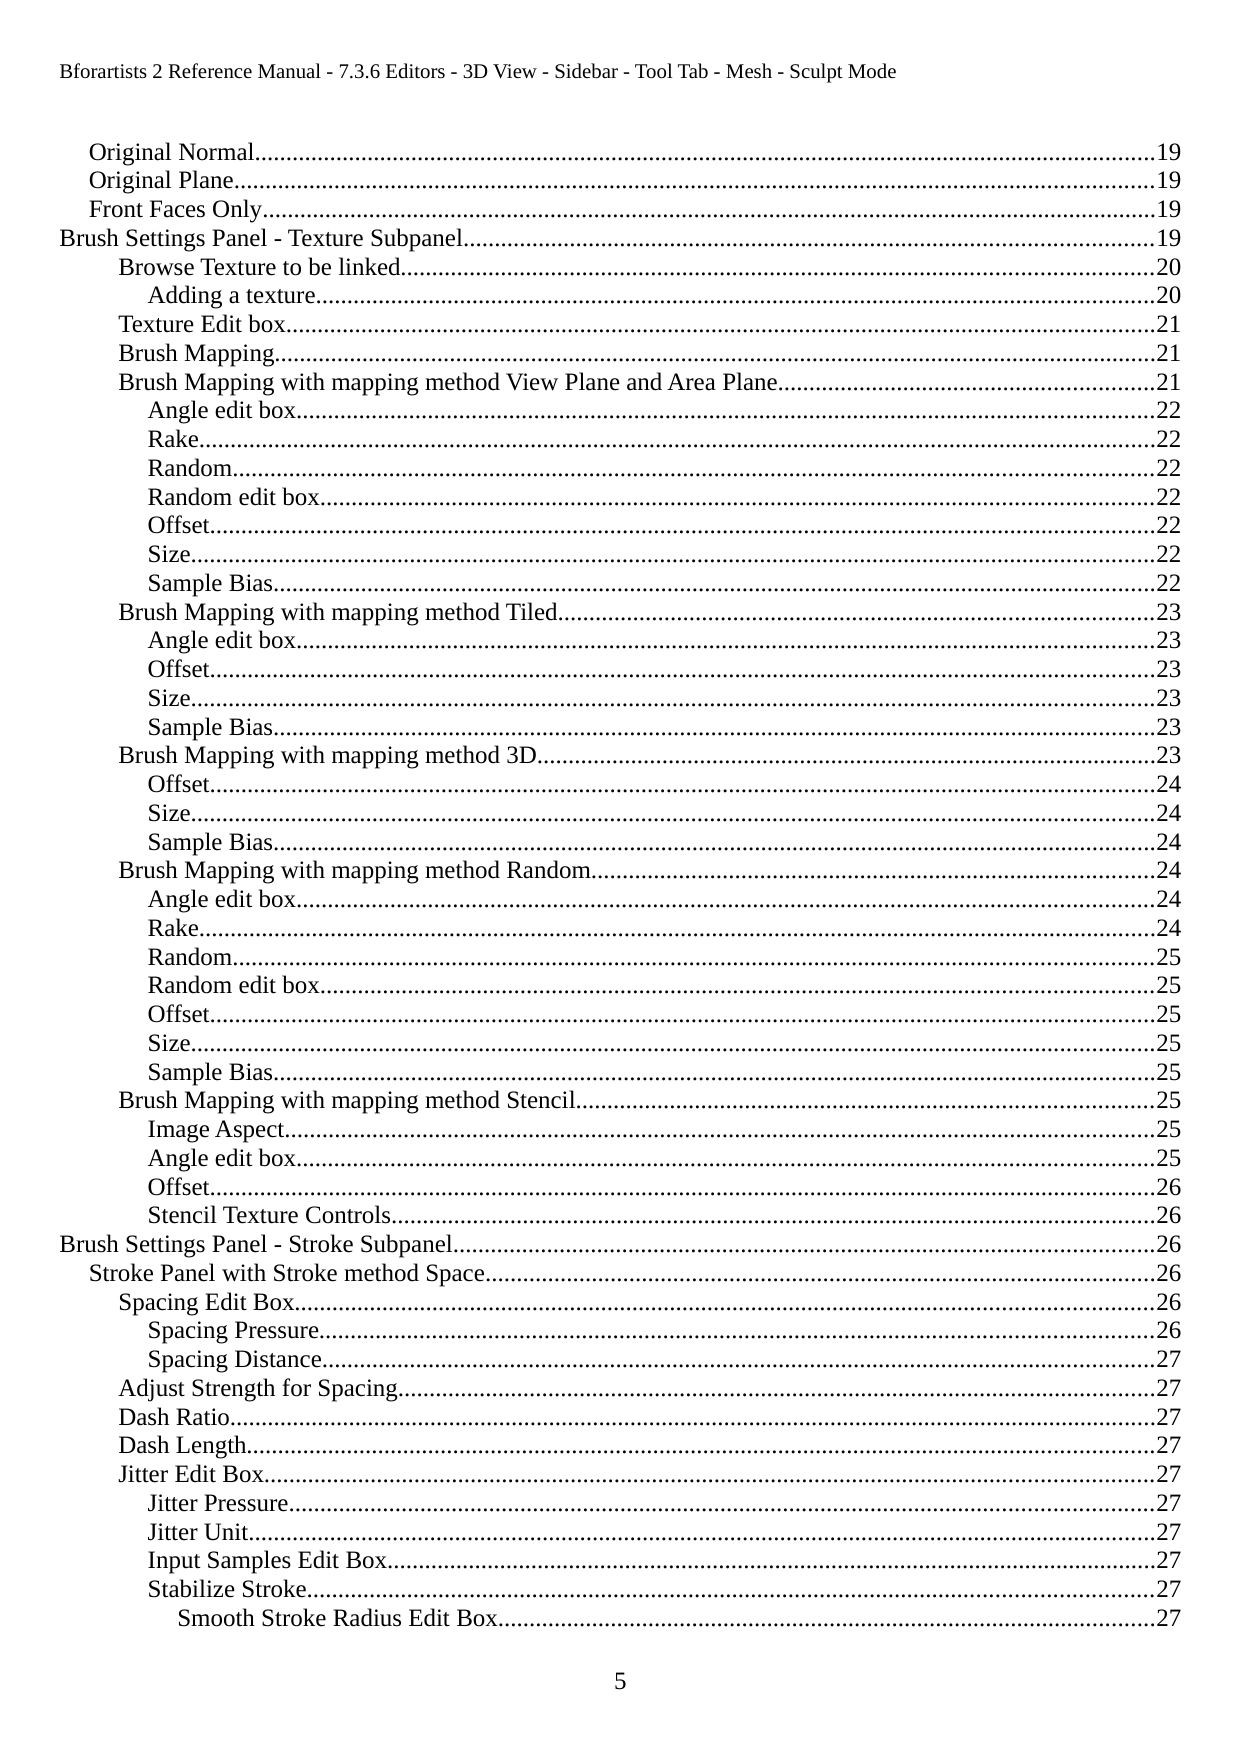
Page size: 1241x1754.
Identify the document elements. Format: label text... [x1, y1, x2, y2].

text Jitter Unit 27 [147, 1517, 1181, 1545]
text Adjust Strength for Spacing 27 [118, 1373, 1181, 1402]
text Browse Texture to be linked 20 [118, 252, 1181, 280]
text Smooth Stroke Radius Edit Box 27 [177, 1603, 1181, 1632]
text Offset 25 [147, 999, 1181, 1028]
text Jitter Pressure 27 [147, 1488, 1181, 1517]
text Input Samples Edit Box 27 [147, 1545, 1181, 1574]
text Random 22 [147, 453, 1181, 482]
text Random edit box 25 [147, 970, 1181, 999]
text Sample Bias 23 [147, 712, 1181, 740]
text Brush Mapping with mapping method 3D 23 [118, 740, 1181, 769]
text Adding a texture 20 [147, 280, 1181, 309]
text Angle edit box 23 [147, 625, 1181, 654]
text Rake 22 [147, 424, 1181, 453]
text Size 22 [147, 539, 1181, 568]
text Spacing Pressure 26 [147, 1315, 1181, 1344]
text Spacing Distance 27 [147, 1344, 1181, 1373]
text Size 24 [147, 798, 1181, 827]
text Stroke Panel with Stroke method Space 26 [88, 1258, 1181, 1287]
text Size 25 [147, 1028, 1181, 1057]
text Size 23 [147, 683, 1181, 712]
text Brush Mapping with mapping method Random 24 [118, 855, 1181, 884]
text Original Plane 19 [88, 165, 1181, 194]
text Offset 24 [147, 769, 1181, 798]
text Offset 22 [147, 510, 1181, 539]
text Offset 23 [147, 654, 1181, 683]
text Brush Mapping with mapping method Tiled 23 [118, 597, 1181, 625]
text Angle edit box 25 [147, 1143, 1181, 1172]
text Brush Mapping with mapping method View Plane and Area Plane 21 [118, 367, 1181, 395]
text Image Aspect 25 [147, 1114, 1181, 1143]
text Dash Length 27 [118, 1430, 1181, 1459]
text Random 25 [147, 942, 1181, 970]
text Stabilize Stroke 27 [147, 1574, 1181, 1603]
text Front Faces Only 19 [88, 194, 1181, 223]
text Original Normal 19 [88, 137, 1181, 165]
text Stencil Texture Controls 26 [147, 1200, 1181, 1229]
text Spacing Edit Box 26 [118, 1287, 1181, 1315]
text Sample Bias 22 [147, 568, 1181, 597]
text Angle edit box 24 [147, 884, 1181, 913]
text Random edit box 22 [147, 482, 1181, 510]
text Texture Edit box 21 [118, 309, 1181, 338]
text Dash Ratio 27 [118, 1402, 1181, 1430]
text Brush Settings Panel - Texture Subpanel 19 [59, 223, 1181, 252]
text Offset 26 [147, 1172, 1181, 1200]
text Brush Mapping with mapping method Stencil 25 [118, 1085, 1181, 1114]
text Brush Mapping 21 [118, 338, 1181, 367]
text Jitter Edit Box 27 [118, 1459, 1181, 1488]
text Brush Settings Panel - Stroke Subpanel 26 [59, 1229, 1181, 1258]
text Angle edit box 22 [147, 395, 1181, 424]
text Sample Bias 24 [147, 827, 1181, 855]
text Sample Bias 25 [147, 1057, 1181, 1085]
text Rake 24 [147, 913, 1181, 942]
